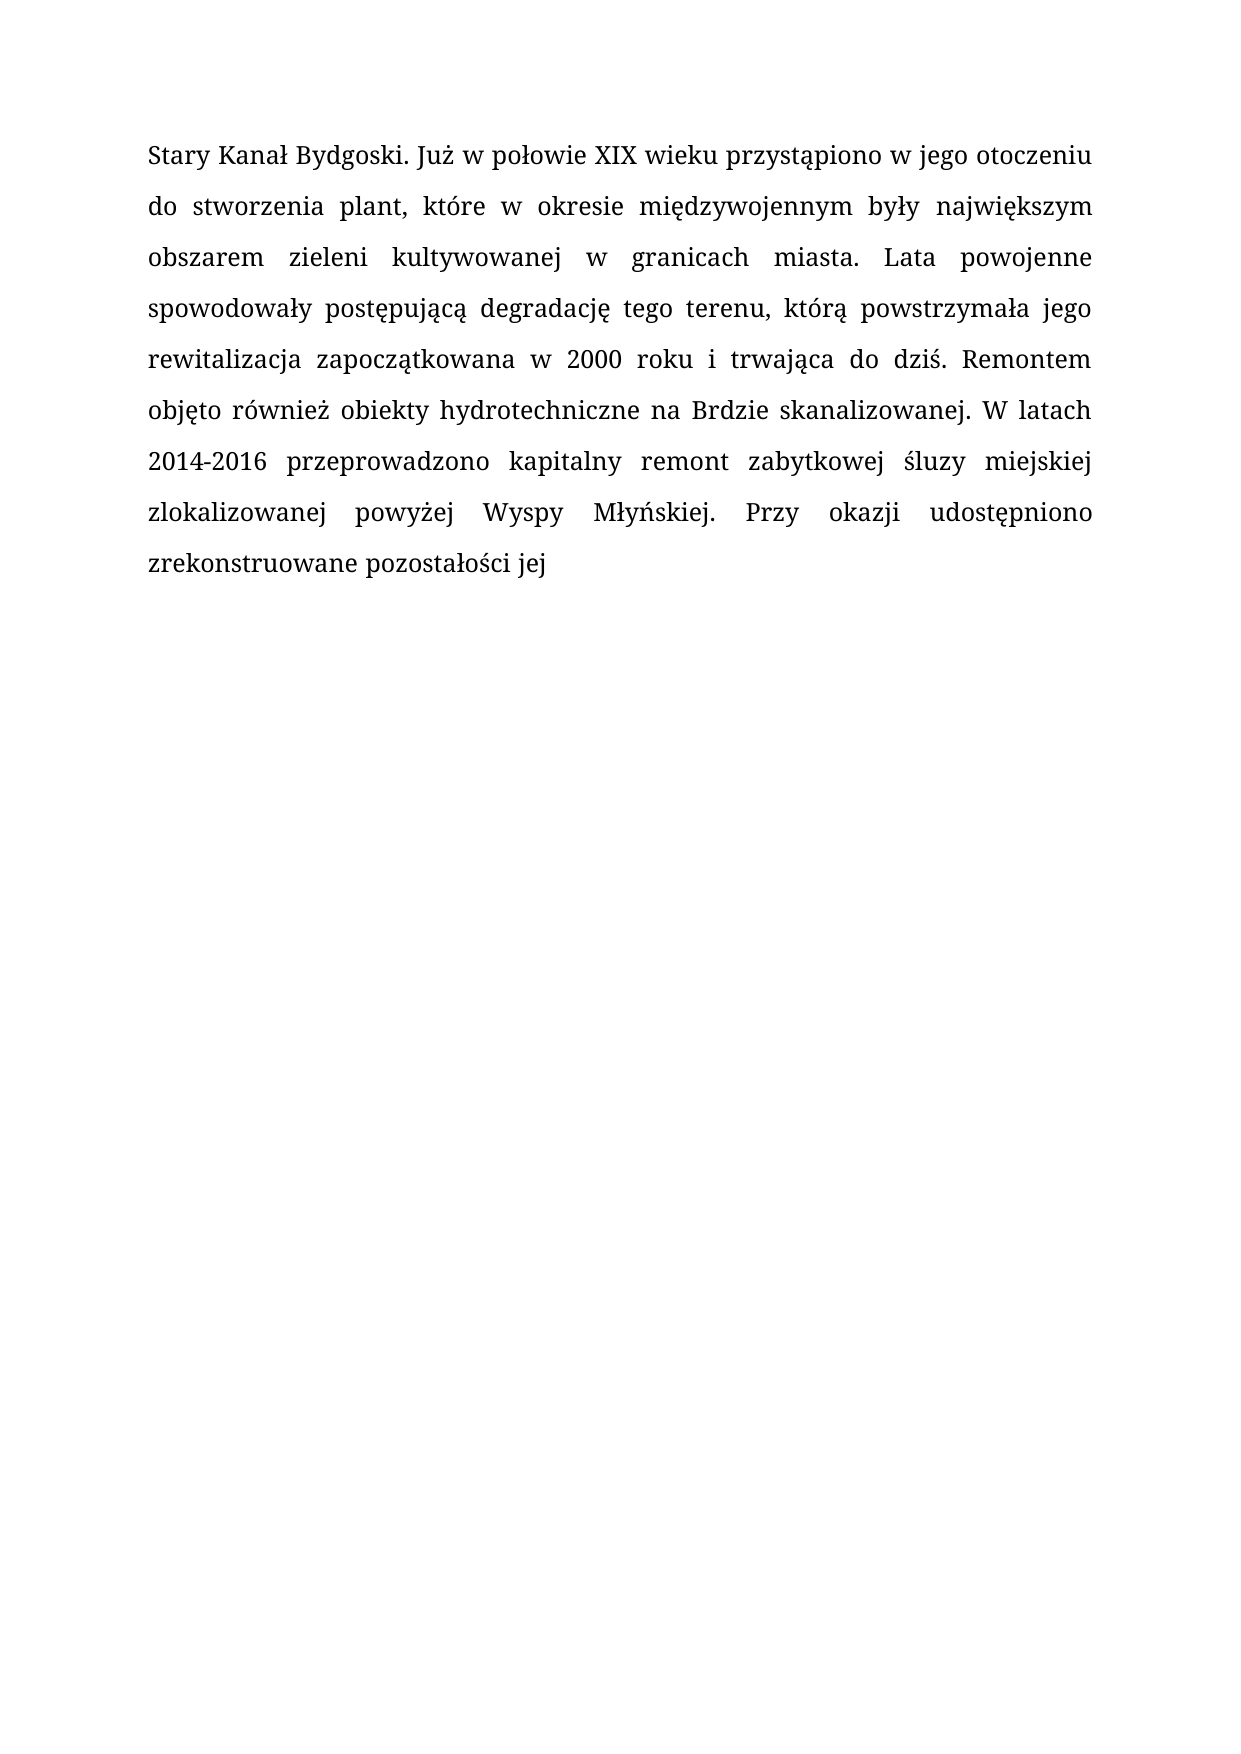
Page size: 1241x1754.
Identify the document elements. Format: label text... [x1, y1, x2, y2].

text Stary Kanał Bydgoski. Już w połowie XIX wieku przystąpiono w jego otoczeniu do stworzenia plant, które w okresie międzywojennym były największym obszarem zieleni kultywowanej w granicach miasta. Lata powojenne spowodowały postępującą degradację tego terenu, którą powstrzymała jego rewitalizacja zapoczątkowana w 2000 roku i trwająca do dziś. Remontem objęto również obiekty hydrotechniczne na Brdzie skanalizowanej. W latach 2014-2016 przeprowadzono kapitalny remont zabytkowej śluzy miejskiej zlokalizowanej powyżej Wyspy Młyńskiej. Przy okazji udostępniono zrekonstruowane pozostałości jej [148, 137, 1093, 580]
